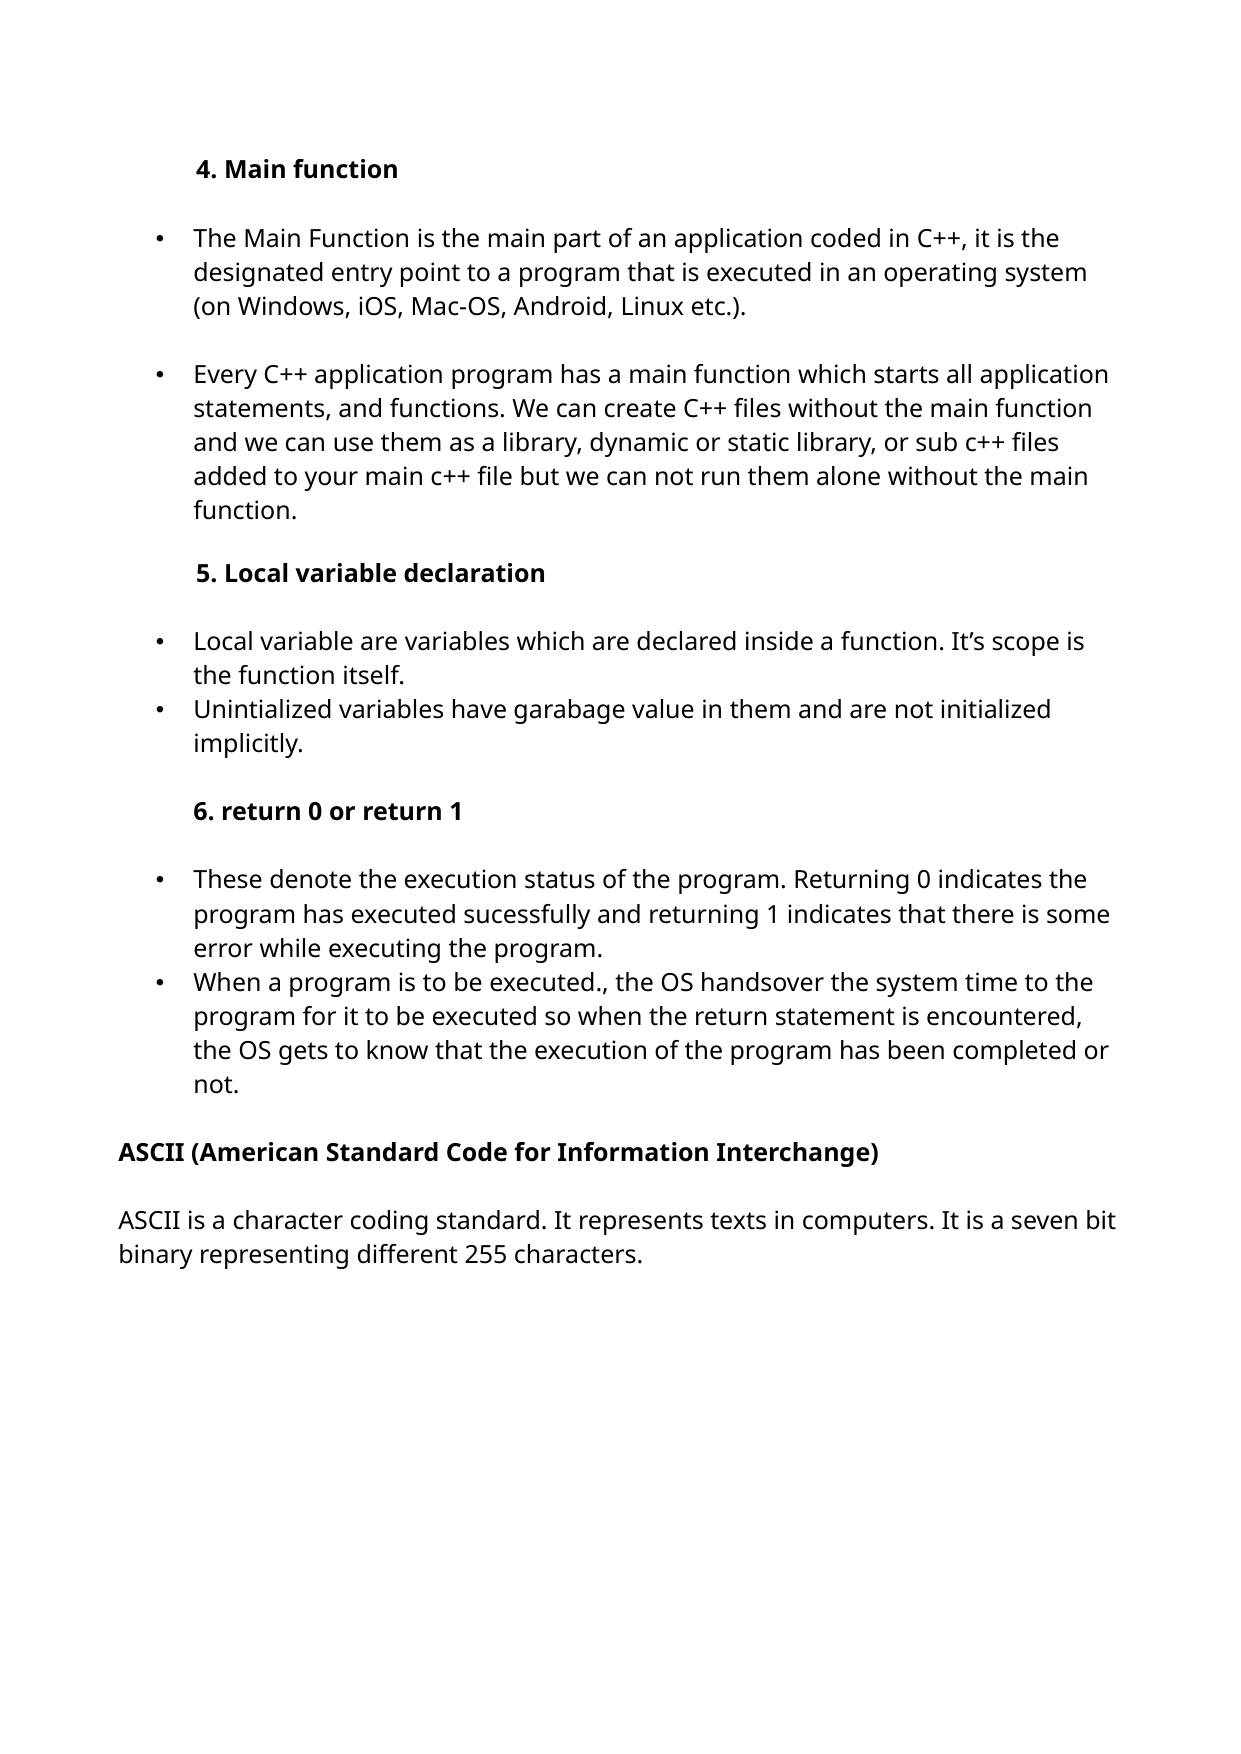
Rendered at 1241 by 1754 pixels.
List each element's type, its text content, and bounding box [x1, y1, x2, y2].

text 4. Main function [118, 152, 1122, 186]
list Unintialized variables have garabage value in them and are not initialized implicitly. [156, 692, 1122, 760]
list Every C++ application program has a main function which starts all application statements, and functions. We can create C++ files without the main function and we can use them as a library, dynamic or static library, or sub c++ files added to your main c++ file but we can not run them alone without the main function. [156, 357, 1122, 527]
text ASCII is a character coding standard. It represents texts in computers. It is a seven bit binary representing different 255 characters. [118, 1203, 1122, 1271]
list These denote the execution status of the program. Returning 0 indicates the program has executed sucessfully and returning 1 indicates that there is some error while executing the program. [156, 862, 1122, 964]
list When a program is to be executed., the OS handsover the system time to the program for it to be executed so when the return statement is encountered, the OS gets to know that the execution of the program has been completed or not. [156, 964, 1122, 1101]
list Local variable are variables which are declared inside a function. It’s scope is the function itself. [156, 624, 1122, 692]
text 5. Local variable declaration [118, 556, 1122, 590]
text ASCII (American Standard Code for Information Interchange) [118, 1135, 1122, 1169]
list 6. return 0 or return 1 [156, 794, 1122, 828]
list The Main Function is the main part of an application coded in C++, it is the designated entry point to a program that is executed in an operating system (on Windows, iOS, Mac-OS, Android, Linux etc.). [156, 220, 1122, 322]
